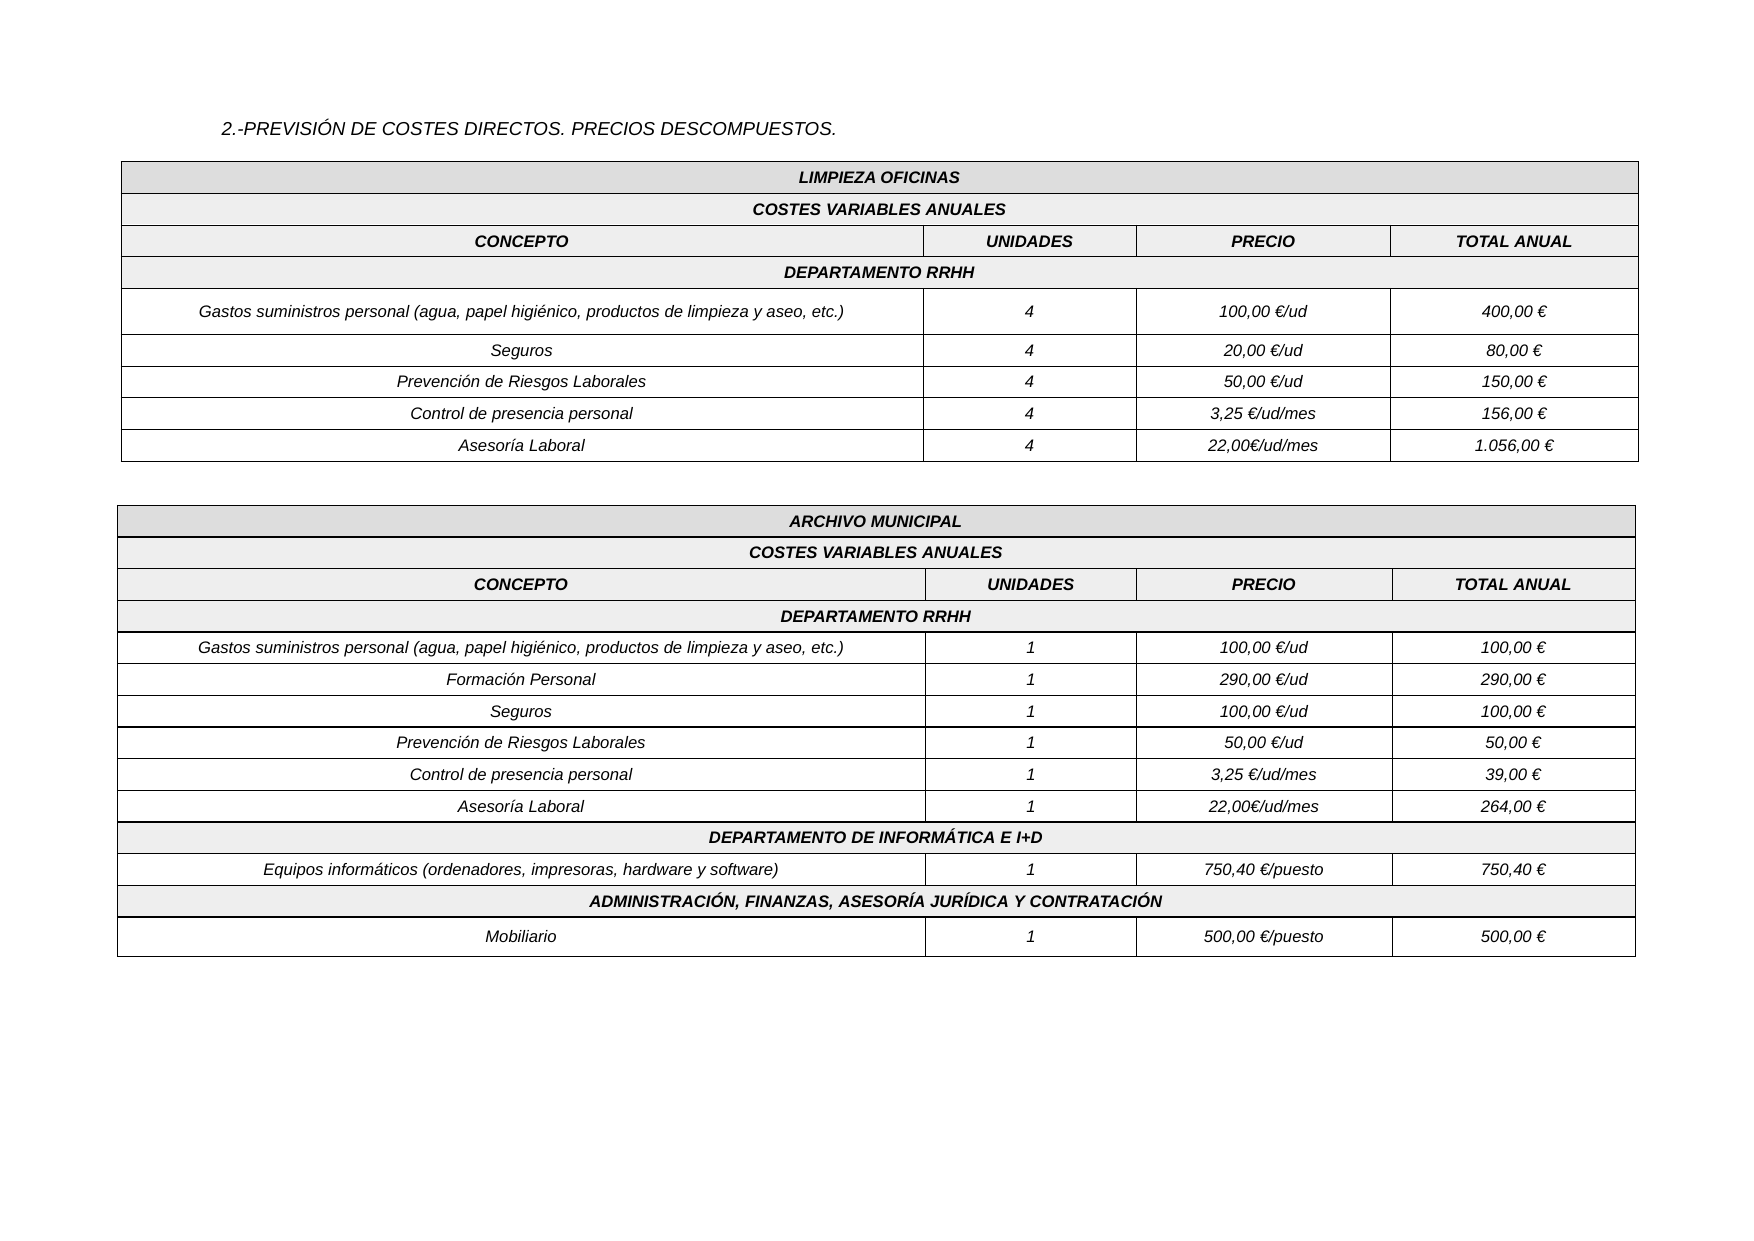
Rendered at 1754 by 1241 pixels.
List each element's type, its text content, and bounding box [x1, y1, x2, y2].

table_cell Control de presencia personal [122, 398, 923, 429]
table_cell COSTES VARIABLES ANUALES [118, 538, 1635, 568]
table_cell COSTES VARIABLES ANUALES [122, 194, 1638, 224]
table_cell Seguros [122, 335, 923, 366]
table_cell 1 [926, 633, 1136, 663]
table_cell 1 [926, 728, 1136, 758]
table_cell Control de presencia personal [118, 759, 925, 790]
table_cell 500,00 € [1393, 918, 1635, 956]
table_cell DEPARTAMENTO RRHH [118, 601, 1635, 631]
table_cell 50,00 €/ud [1137, 367, 1390, 397]
table_cell 4 [924, 335, 1136, 366]
table_cell 500,00 €/puesto [1137, 918, 1392, 956]
table_cell 4 [924, 398, 1136, 429]
table_cell TOTAL ANUAL [1393, 569, 1635, 600]
table_cell DEPARTAMENTO RRHH [122, 257, 1638, 288]
table_cell 1 [926, 854, 1136, 885]
table_cell 100,00 €/ud [1137, 696, 1392, 726]
table_cell 4 [924, 289, 1136, 334]
table_cell Asesoría Laboral [118, 791, 925, 821]
table_cell TOTAL ANUAL [1391, 226, 1638, 256]
table_header ARCHIVO MUNICIPAL [118, 506, 1635, 536]
table_cell 100,00 €/ud [1137, 633, 1392, 663]
table_cell 80,00 € [1391, 335, 1638, 366]
subtitle 2.-PREVISIÓN DE COSTES DIRECTOS. PRECIOS DESCOMPUESTOS. [221, 118, 1532, 140]
table_cell 22,00€/ud/mes [1137, 430, 1390, 461]
table_cell 1 [926, 759, 1136, 790]
table_cell 1.056,00 € [1391, 430, 1638, 461]
table_cell Prevención de Riesgos Laborales [122, 367, 923, 397]
table_cell UNIDADES [924, 226, 1136, 256]
table_cell 156,00 € [1391, 398, 1638, 429]
table_cell 100,00 €/ud [1137, 289, 1390, 334]
table_cell 290,00 € [1393, 664, 1635, 695]
table_cell Gastos suministros personal (agua, papel higiénico, productos de limpieza y aseo, etc.) [122, 289, 923, 334]
table_cell 39,00 € [1393, 759, 1635, 790]
table_cell PRECIO [1137, 226, 1390, 256]
table_cell 1 [926, 664, 1136, 695]
table_cell PRECIO [1137, 569, 1392, 600]
table_cell CONCEPTO [118, 569, 925, 600]
table_cell ADMINISTRACIÓN, FINANZAS, ASESORÍA JURÍDICA Y CONTRATACIÓN [118, 886, 1635, 916]
table_cell 20,00 €/ud [1137, 335, 1390, 366]
table_cell 750,40 € [1393, 854, 1635, 885]
table_cell 750,40 €/puesto [1137, 854, 1392, 885]
table_cell 3,25 €/ud/mes [1137, 759, 1392, 790]
table_cell 100,00 € [1393, 696, 1635, 726]
table_cell 50,00 €/ud [1137, 728, 1392, 758]
table_cell Mobiliario [118, 918, 925, 956]
table_cell Equipos informáticos (ordenadores, impresoras, hardware y software) [118, 854, 925, 885]
table_cell 1 [926, 791, 1136, 821]
table_cell Prevención de Riesgos Laborales [118, 728, 925, 758]
table_cell DEPARTAMENTO DE INFORMÁTICA E I+D [118, 823, 1635, 853]
table_cell 4 [924, 367, 1136, 397]
table_cell 3,25 €/ud/mes [1137, 398, 1390, 429]
table_cell Gastos suministros personal (agua, papel higiénico, productos de limpieza y aseo, etc.) [118, 633, 925, 663]
table_cell 290,00 €/ud [1137, 664, 1392, 695]
table_header LIMPIEZA OFICINAS [122, 162, 1638, 193]
table_cell Asesoría Laboral [122, 430, 923, 461]
table_cell 22,00€/ud/mes [1137, 791, 1392, 821]
table_cell Seguros [118, 696, 925, 726]
table_cell Formación Personal [118, 664, 925, 695]
table_cell 50,00 € [1393, 728, 1635, 758]
table_cell UNIDADES [926, 569, 1136, 600]
table_cell 264,00 € [1393, 791, 1635, 821]
table_cell 400,00 € [1391, 289, 1638, 334]
table_cell 150,00 € [1391, 367, 1638, 397]
table_cell 1 [926, 918, 1136, 956]
table_cell 4 [924, 430, 1136, 461]
table_cell 100,00 € [1393, 633, 1635, 663]
table_cell CONCEPTO [122, 226, 923, 256]
table_cell 1 [926, 696, 1136, 726]
